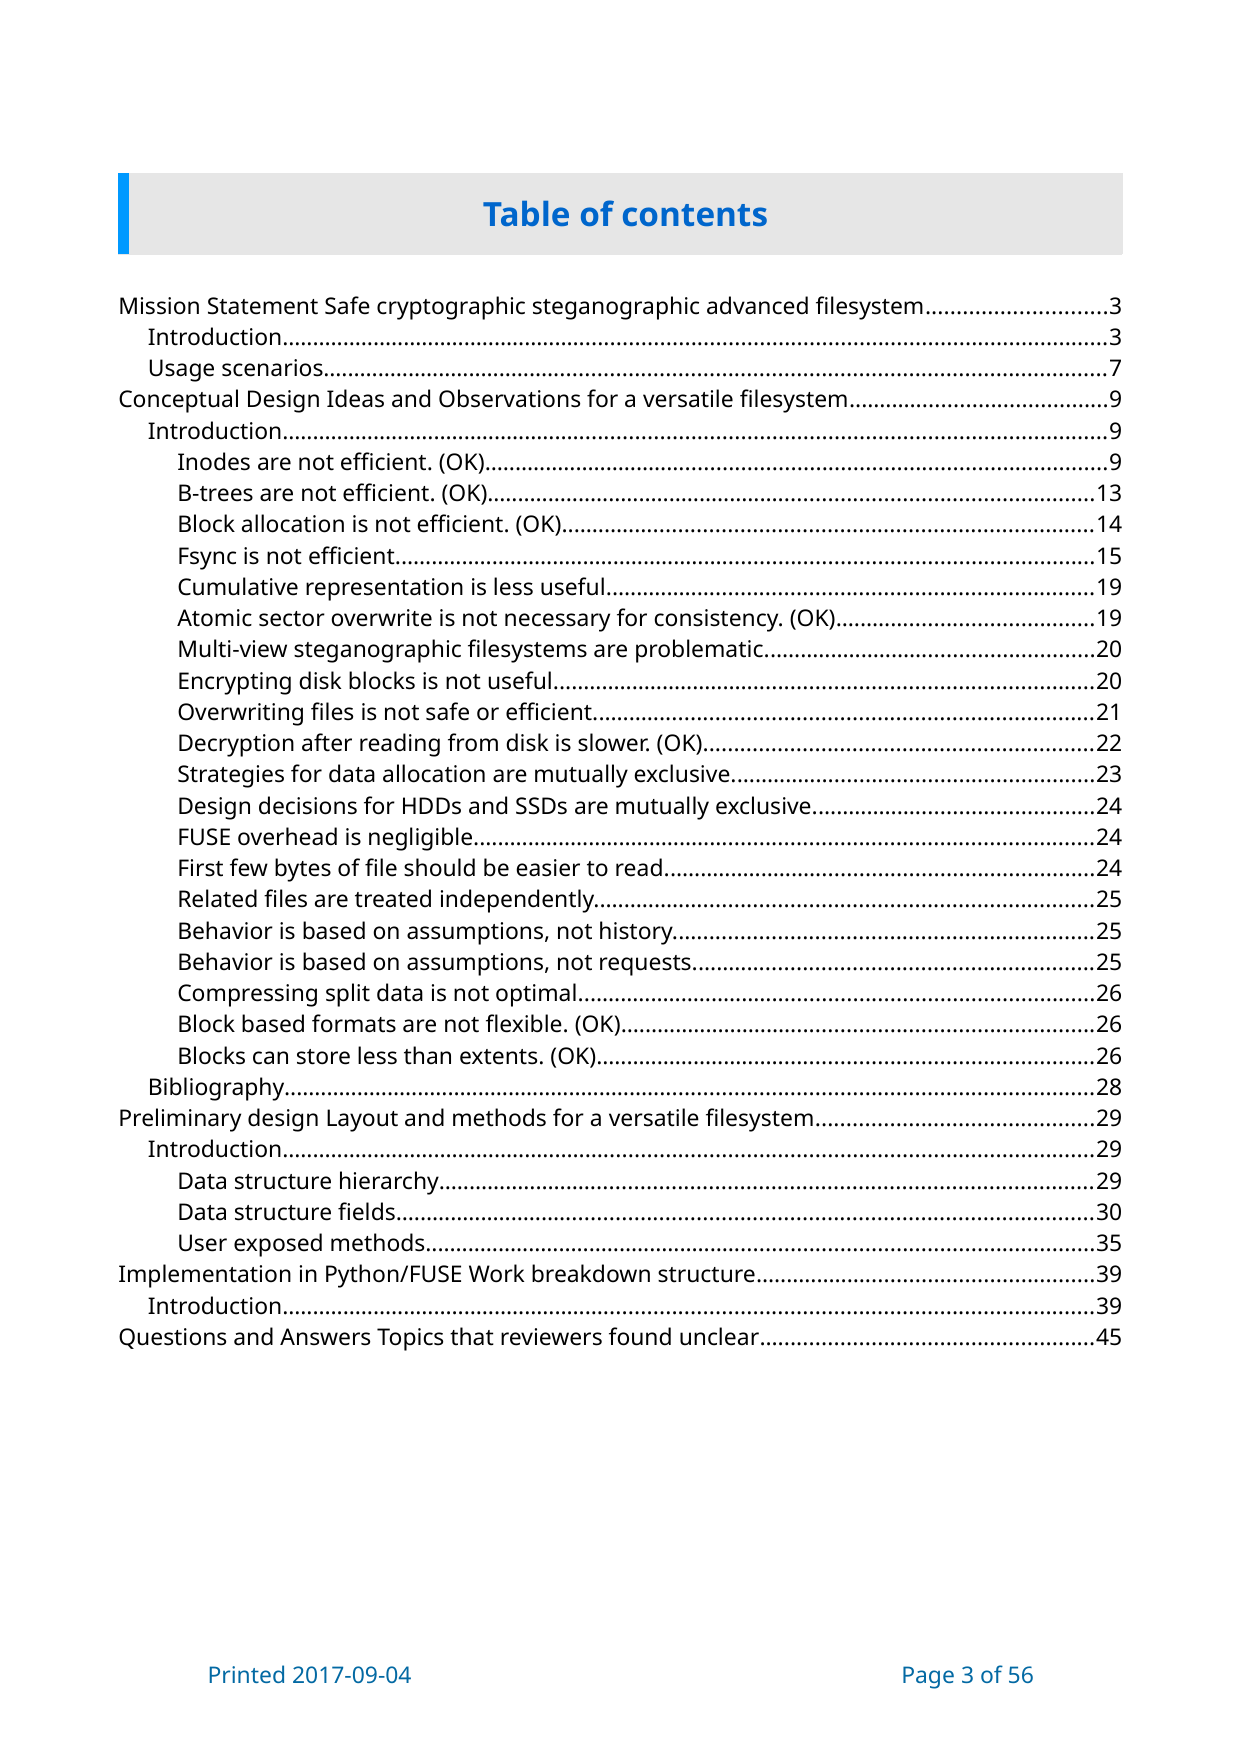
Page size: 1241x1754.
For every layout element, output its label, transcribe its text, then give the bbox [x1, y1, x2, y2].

text Introduction 9 [148, 414, 1122, 446]
text Bibliography 28 [148, 1071, 1122, 1102]
text Introduction 3 [148, 321, 1122, 352]
text Design decisions for HDDs and SSDs are mutually exclusive. 24 [177, 789, 1122, 821]
text Cumulative representation is less useful. 19 [177, 571, 1122, 602]
text User exposed methods 35 [177, 1227, 1122, 1258]
text Inodes are not efficient. (OK) 9 [177, 446, 1122, 477]
text Blocks can store less than extents. (OK) 26 [177, 1039, 1122, 1071]
text Decryption after reading from disk is slower. (OK) 22 [177, 727, 1122, 758]
text Strategies for data allocation are mutually exclusive. 23 [177, 758, 1122, 789]
text Block allocation is not efficient. (OK) 14 [177, 508, 1122, 539]
text Related files are treated independently. 25 [177, 883, 1122, 914]
text Data structure hierarchy 29 [177, 1164, 1122, 1196]
text Block based formats are not flexible. (OK) 26 [177, 1008, 1122, 1039]
text Multi-view steganographic filesystems are problematic. 20 [177, 633, 1122, 664]
text Atomic sector overwrite is not necessary for consistency. (OK) 19 [177, 602, 1122, 633]
text Behavior is based on assumptions, not requests. 25 [177, 946, 1122, 977]
text Encrypting disk blocks is not useful. 20 [177, 664, 1122, 696]
text Introduction 39 [148, 1289, 1122, 1321]
text B-trees are not efficient. (OK) 13 [177, 477, 1122, 508]
text Preliminary design Layout and methods for a versatile filesystem 29 [118, 1102, 1122, 1133]
text Fsync is not efficient. 15 [177, 539, 1122, 571]
text FUSE overhead is negligible. 24 [177, 821, 1122, 852]
text Compressing split data is not optimal. 26 [177, 977, 1122, 1008]
text Data structure fields 30 [177, 1196, 1122, 1227]
text Questions and Answers Topics that reviewers found unclear 45 [118, 1321, 1122, 1352]
text Introduction 29 [148, 1133, 1122, 1164]
text Behavior is based on assumptions, not history. 25 [177, 914, 1122, 946]
text Usage scenarios 7 [148, 352, 1122, 383]
subtitle Table of contents [129, 174, 1122, 254]
text Implementation in Python/FUSE Work breakdown structure 39 [118, 1258, 1122, 1289]
text Conceptual Design Ideas and Observations for a versatile filesystem 9 [118, 383, 1122, 414]
text Overwriting files is not safe or efficient. 21 [177, 696, 1122, 727]
text Mission Statement Safe cryptographic steganographic advanced filesystem 3 [118, 289, 1122, 321]
text First few bytes of file should be easier to read. 24 [177, 852, 1122, 883]
